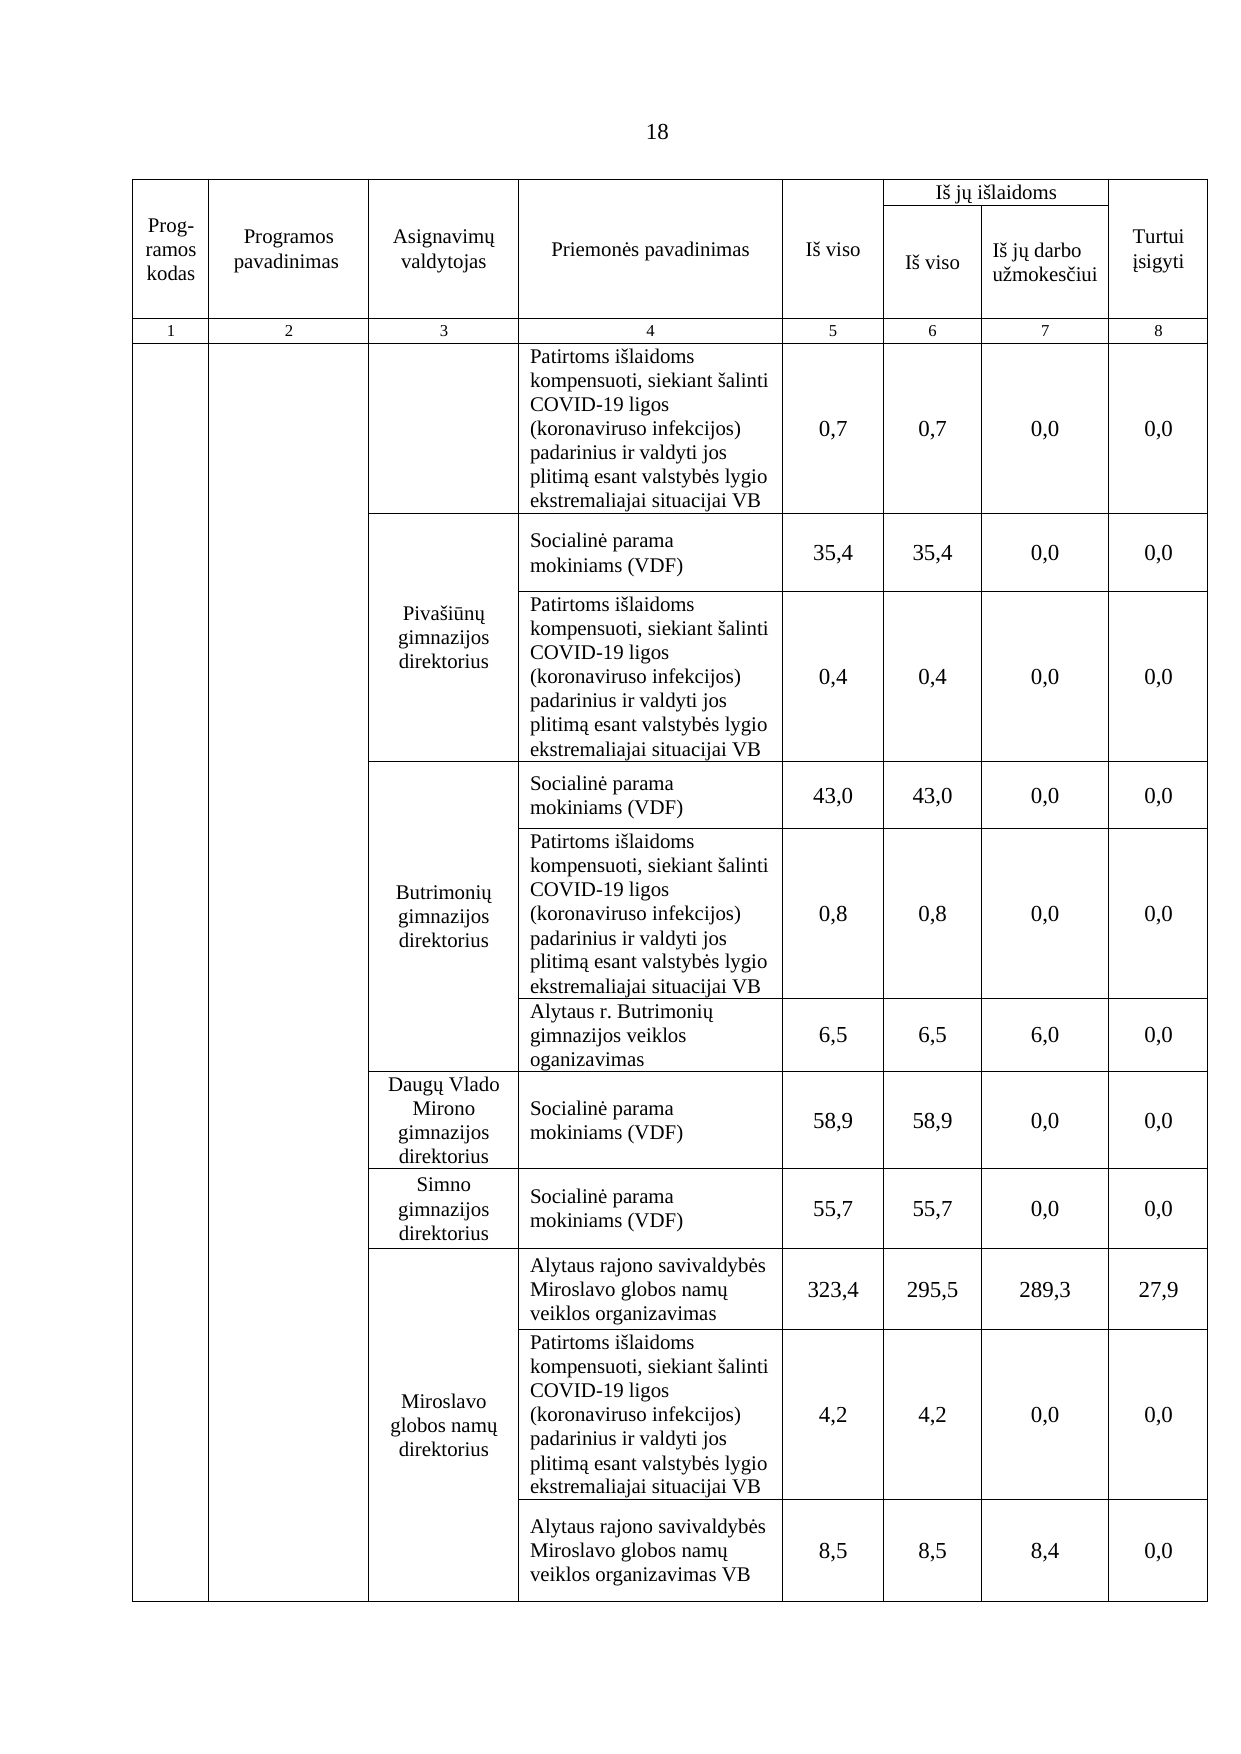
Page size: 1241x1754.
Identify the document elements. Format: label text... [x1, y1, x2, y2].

table_cell [133, 344, 208, 1601]
table_cell 0,0 [1109, 829, 1207, 998]
table_cell 0,7 [783, 344, 883, 513]
table_cell 55,7 [783, 1169, 883, 1248]
table_cell Socialinė parama mokiniams (VDF) [519, 514, 782, 591]
table_cell Miroslavo globos namų direktorius [369, 1249, 518, 1601]
table_cell 0,4 [783, 592, 883, 761]
table_cell 43,0 [884, 762, 981, 828]
table_cell 1 [133, 319, 208, 343]
table_cell 0,0 [1109, 344, 1207, 513]
table_cell Socialinė parama mokiniams (VDF) [519, 762, 782, 828]
table_cell Pivašiūnų gimnazijos direktorius [369, 514, 518, 761]
table_cell 6,5 [783, 999, 883, 1071]
table_cell 0,0 [982, 1072, 1108, 1168]
table_cell Patirtoms išlaidoms kompensuoti, siekiant šalinti COVID-19 ligos (koronaviruso infekcijos) padarinius ir valdyti jos plitimą esant valstybės lygio ekstremaliajai situacijai VB [519, 829, 782, 998]
table_header Iš viso [783, 180, 883, 318]
table_cell 27,9 [1109, 1249, 1207, 1329]
table_cell 2 [209, 319, 368, 343]
table_cell 5 [783, 319, 883, 343]
table_cell Socialinė parama mokiniams (VDF) [519, 1072, 782, 1168]
table_cell Daugų Vlado Mirono gimnazijos direktorius [369, 1072, 518, 1168]
table_cell 6,5 [884, 999, 981, 1071]
table_cell 6 [884, 319, 981, 343]
table_cell 0,8 [884, 829, 981, 998]
table_cell Iš jų darbo užmokesčiui [982, 206, 1108, 318]
table_cell 8,5 [783, 1500, 883, 1601]
table_cell 8,4 [982, 1500, 1108, 1601]
table_cell 0,0 [1109, 514, 1207, 591]
table_cell Simno gimnazijos direktorius [369, 1169, 518, 1248]
table_cell 4 [519, 319, 782, 343]
table_cell Butrimonių gimnazijos direktorius [369, 762, 518, 1071]
table_cell 0,0 [982, 1330, 1108, 1498]
table_cell 35,4 [884, 514, 981, 591]
table_cell Patirtoms išlaidoms kompensuoti, siekiant šalinti COVID-19 ligos (koronaviruso infekcijos) padarinius ir valdyti jos plitimą esant valstybės lygio ekstremaliajai situacijai VB [519, 1330, 782, 1498]
table_cell Alytaus rajono savivaldybės Miroslavo globos namų veiklos organizavimas VB [519, 1500, 782, 1601]
table_cell 0,0 [1109, 762, 1207, 828]
table_cell 0,0 [982, 762, 1108, 828]
table_cell Socialinė parama mokiniams (VDF) [519, 1169, 782, 1248]
table_cell 6,0 [982, 999, 1108, 1071]
table_cell 0,8 [783, 829, 883, 998]
table_cell 58,9 [884, 1072, 981, 1168]
table_cell 4,2 [783, 1330, 883, 1498]
table_cell Patirtoms išlaidoms kompensuoti, siekiant šalinti COVID-19 ligos (koronaviruso infekcijos) padarinius ir valdyti jos plitimą esant valstybės lygio ekstremaliajai situacijai VB [519, 344, 782, 513]
table_cell Alytaus r. Butrimonių gimnazijos veiklos oganizavimas [519, 999, 782, 1071]
table_cell 289,3 [982, 1249, 1108, 1329]
table_header Prog-ramos kodas [133, 180, 208, 318]
table_cell 0,0 [982, 1169, 1108, 1248]
table_header Turtui įsigyti [1109, 180, 1207, 318]
table_cell 0,0 [1109, 592, 1207, 761]
table_cell 8 [1109, 319, 1207, 343]
table_cell 0,0 [1109, 999, 1207, 1071]
table_header Programos pavadinimas [209, 180, 368, 318]
table_cell 58,9 [783, 1072, 883, 1168]
table_cell Alytaus rajono savivaldybės Miroslavo globos namų veiklos organizavimas [519, 1249, 782, 1329]
table_cell 0,0 [1109, 1169, 1207, 1248]
table_cell 0,7 [884, 344, 981, 513]
table_cell 0,0 [1109, 1330, 1207, 1498]
table_cell 7 [982, 319, 1108, 343]
table_cell 0,0 [1109, 1072, 1207, 1168]
table_cell Iš viso [884, 206, 981, 318]
table_cell 0,0 [982, 514, 1108, 591]
table_header Priemonės pavadinimas [519, 180, 782, 318]
table_cell 35,4 [783, 514, 883, 591]
table_header Iš jų išlaidoms [884, 180, 1108, 205]
table_cell 323,4 [783, 1249, 883, 1329]
table_cell 0,0 [982, 344, 1108, 513]
table_cell [209, 344, 368, 1601]
table_header Asignavimų valdytojas [369, 180, 518, 318]
table_cell Patirtoms išlaidoms kompensuoti, siekiant šalinti COVID-19 ligos (koronaviruso infekcijos) padarinius ir valdyti jos plitimą esant valstybės lygio ekstremaliajai situacijai VB [519, 592, 782, 761]
table_cell 0,4 [884, 592, 981, 761]
table_cell 8,5 [884, 1500, 981, 1601]
table_cell 295,5 [884, 1249, 981, 1329]
table_cell 43,0 [783, 762, 883, 828]
table_cell 3 [369, 319, 518, 343]
table_cell 0,0 [982, 592, 1108, 761]
table_cell 0,0 [1109, 1500, 1207, 1601]
table_cell 0,0 [982, 829, 1108, 998]
table_cell 4,2 [884, 1330, 981, 1498]
table_cell 55,7 [884, 1169, 981, 1248]
table_cell [369, 344, 518, 513]
